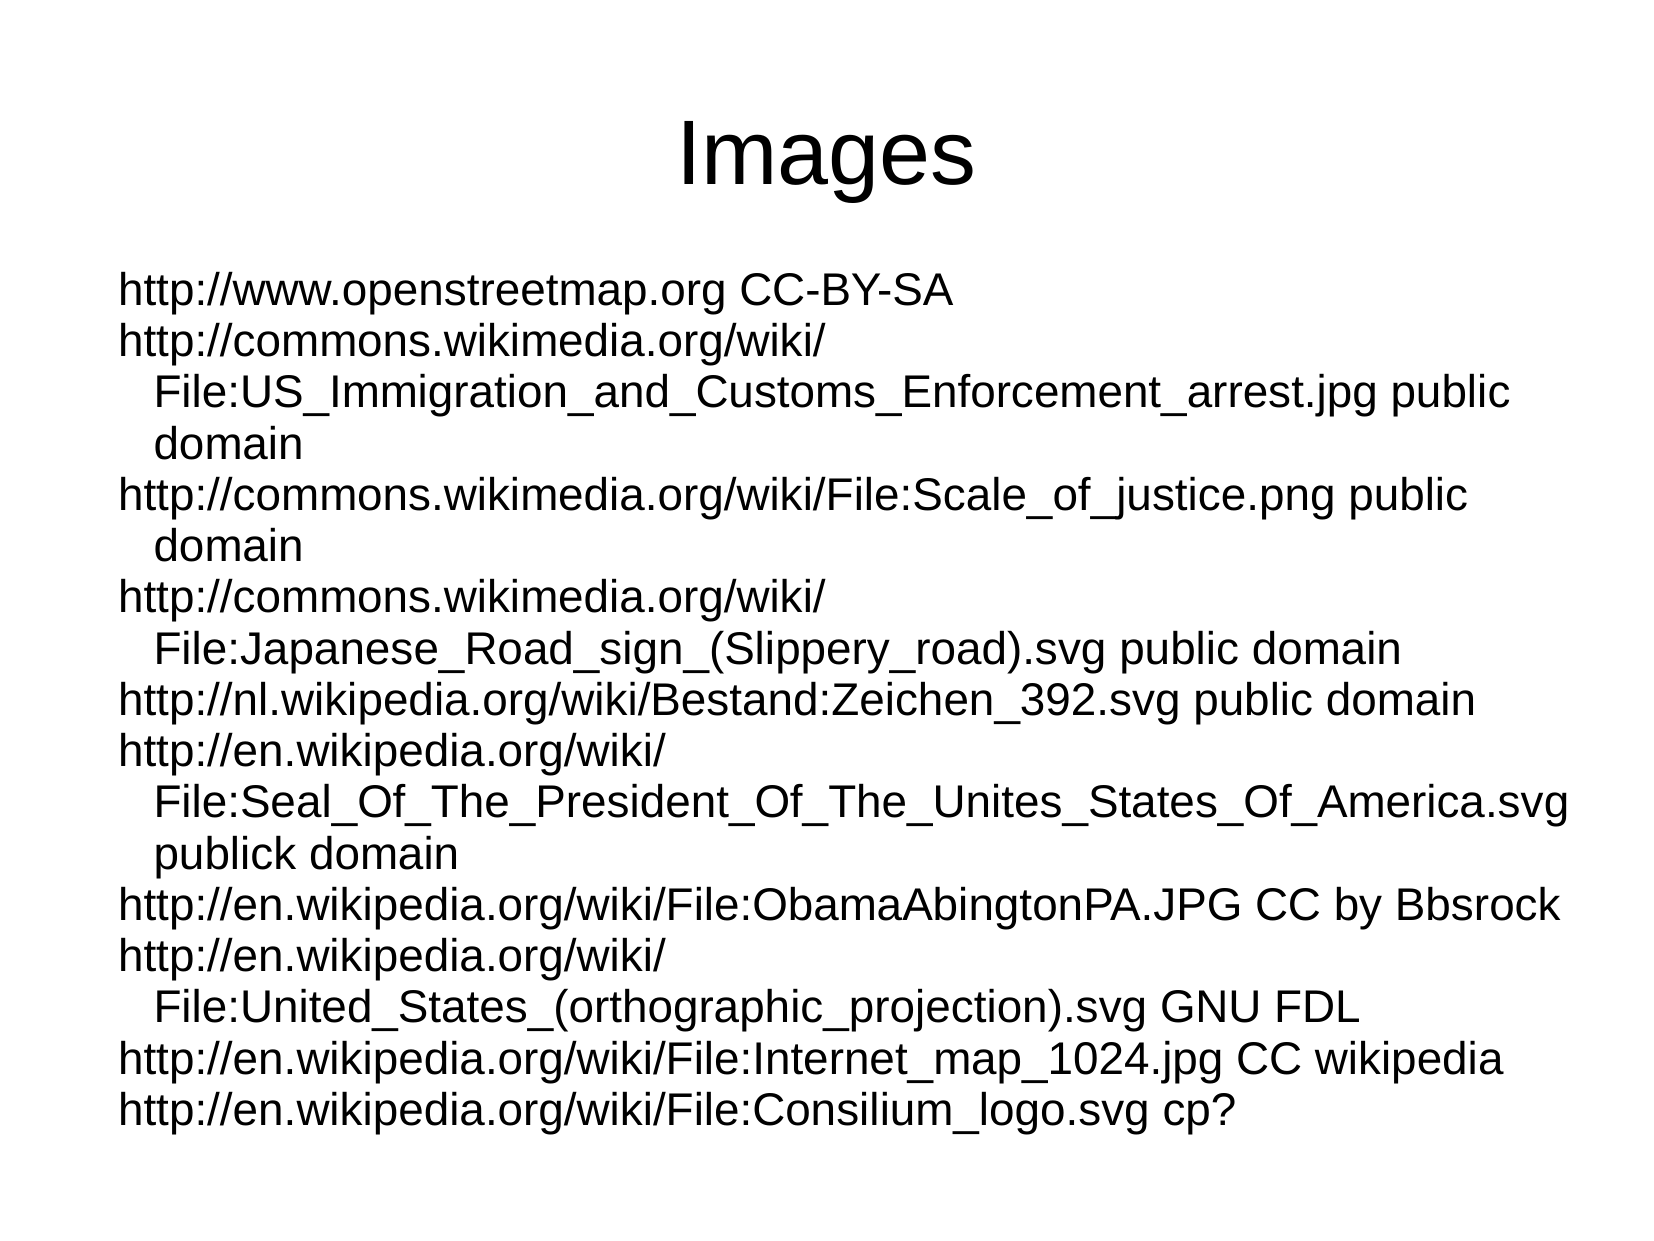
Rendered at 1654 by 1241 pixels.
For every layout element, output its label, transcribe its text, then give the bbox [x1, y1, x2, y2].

title Images [82, 49, 1571, 257]
subtitle http://www.openstreetmap.org CC-BY-SA http://commons.wikimedia.org/wiki/File:US_Immigration_and_Customs_Enforcement_arrest.jpg public domain http://commons.wikimedia.org/wiki/File:Scale_of_justice.png public domain http://commons.wikimedia.org/wiki/File:Japanese_Road_sign_(Slippery_road).svg public domain http://nl.wikipedia.org/wiki/Bestand:Zeichen_392.svg public domain http://en.wikipedia.org/wiki/File:Seal_Of_The_President_Of_The_Unites_States_Of_America.svg publick domain http://en.wikipedia.org/wiki/File:ObamaAbingtonPA.JPG CC by Bbsrock http://en.wikipedia.org/wiki/File:United_States_(orthographic_projection).svg GNU FDL http://en.wikipedia.org/wiki/File:Internet_map_1024.jpg CC wikipedia http://en.wikipedia.org/wiki/File:Consilium_logo.svg cp? [82, 290, 1571, 1109]
